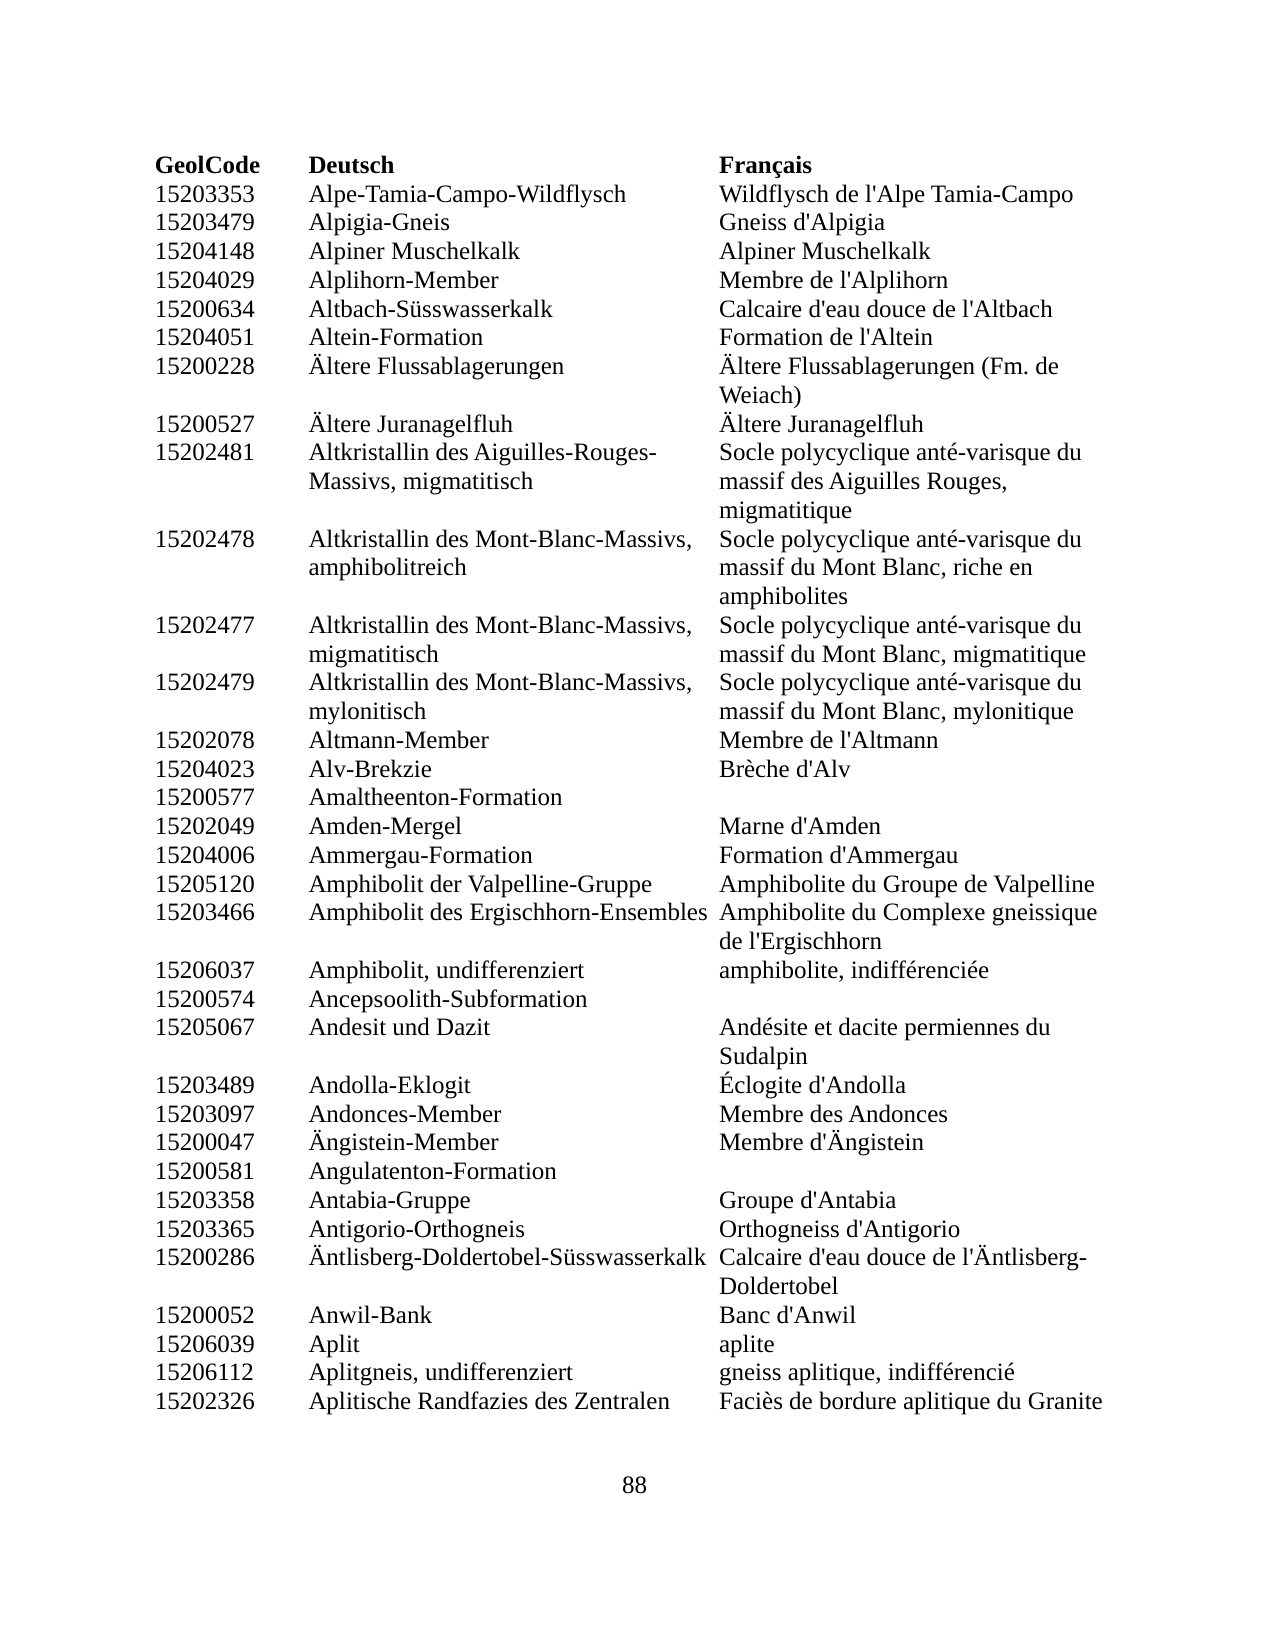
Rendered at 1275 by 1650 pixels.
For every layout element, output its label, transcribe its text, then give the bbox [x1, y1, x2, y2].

table_cell 15206039 [150, 1329, 304, 1357]
table_cell 15200286 [150, 1243, 304, 1300]
table_header Deutsch [304, 150, 714, 179]
table_cell 15202049 [150, 811, 304, 840]
table_cell Alplihorn-Member [304, 265, 714, 294]
table_cell 15206112 [150, 1358, 304, 1386]
table_cell Altkristallin des Mont-Blanc-Massivs, mylonitisch [304, 668, 714, 725]
table_cell aplite [714, 1329, 1125, 1357]
table_header GeolCode [150, 150, 304, 179]
table_cell 15204006 [150, 840, 304, 869]
table_cell Amphibolite du Complexe gneissique de l'Ergischhorn [714, 898, 1125, 955]
table_cell 15203358 [150, 1185, 304, 1214]
table_cell Altmann-Member [304, 725, 714, 754]
table_cell 15203479 [150, 208, 304, 236]
table_cell 15200527 [150, 409, 304, 437]
table_cell Ältere Flussablagerungen (Fm. de Weiach) [714, 351, 1125, 409]
table_cell Faciès de bordure aplitique du Granite [714, 1386, 1125, 1415]
table_cell Socle polycyclique anté-varisque du massif du Mont Blanc, riche en amphibolites [714, 524, 1125, 610]
table_cell Membre de l'Alplihorn [714, 265, 1125, 294]
table_cell Calcaire d'eau douce de l'Altbach [714, 294, 1125, 322]
table_cell Banc d'Anwil [714, 1300, 1125, 1329]
table_cell Ältere Juranagelfluh [304, 409, 714, 437]
table_cell 15204051 [150, 323, 304, 351]
table_cell Éclogite d'Andolla [714, 1070, 1125, 1099]
table_cell 15203353 [150, 179, 304, 207]
table_cell Andésite et dacite permiennes du Sudalpin [714, 1013, 1125, 1070]
table_cell 15204148 [150, 236, 304, 265]
table_cell Altkristallin des Mont-Blanc-Massivs, amphibolitreich [304, 524, 714, 610]
table_cell Angulatenton-Formation [304, 1156, 714, 1185]
table_cell Altkristallin des Aiguilles-Rouges-Massivs, migmatitisch [304, 438, 714, 524]
table_cell amphibolite, indifférenciée [714, 955, 1125, 984]
table_cell Aplit [304, 1329, 714, 1357]
table_cell 15203489 [150, 1070, 304, 1099]
table_cell Membre de l'Altmann [714, 725, 1125, 754]
table_cell 15205067 [150, 1013, 304, 1070]
table_cell 15206037 [150, 955, 304, 984]
table_cell Ancepsoolith-Subformation [304, 984, 714, 1012]
table_cell Wildflysch de l'Alpe Tamia-Campo [714, 179, 1125, 207]
table_cell Aplitgneis, undifferenziert [304, 1358, 714, 1386]
table_cell Formation d'Ammergau [714, 840, 1125, 869]
table_cell Formation de l'Altein [714, 323, 1125, 351]
table_cell gneiss aplitique, indifférencié [714, 1358, 1125, 1386]
table_cell Andonces-Member [304, 1099, 714, 1127]
table_cell Membre d'Ängistein [714, 1128, 1125, 1156]
table_cell [714, 1156, 1125, 1185]
table_cell 15200581 [150, 1156, 304, 1185]
table_cell Äntlisberg-Doldertobel-Süsswasserkalk [304, 1243, 714, 1300]
table_cell Ältere Flussablagerungen [304, 351, 714, 409]
table_cell [714, 984, 1125, 1012]
table_cell 15203097 [150, 1099, 304, 1127]
table_cell Amphibolit des Ergischhorn-Ensembles [304, 898, 714, 955]
table_cell Orthogneiss d'Antigorio [714, 1214, 1125, 1242]
table_cell Anwil-Bank [304, 1300, 714, 1329]
table_header Français [714, 150, 1125, 179]
table_cell Marne d'Amden [714, 811, 1125, 840]
table_cell 15203466 [150, 898, 304, 955]
table_cell Amphibolit, undifferenziert [304, 955, 714, 984]
table_cell 15200634 [150, 294, 304, 322]
table_cell Amaltheenton-Formation [304, 783, 714, 811]
table_cell Alv-Brekzie [304, 754, 714, 782]
table_cell Altkristallin des Mont-Blanc-Massivs, migmatitisch [304, 610, 714, 667]
table_cell Aplitische Randfazies des Zentralen [304, 1386, 714, 1415]
table_cell 15202326 [150, 1386, 304, 1415]
table_cell 15202078 [150, 725, 304, 754]
table_cell Amphibolit der Valpelline-Gruppe [304, 869, 714, 897]
table_cell Brèche d'Alv [714, 754, 1125, 782]
table_cell 15202478 [150, 524, 304, 610]
table_cell Socle polycyclique anté-varisque du massif du Mont Blanc, migmatitique [714, 610, 1125, 667]
table_cell Ängistein-Member [304, 1128, 714, 1156]
table_cell Altbach-Süsswasserkalk [304, 294, 714, 322]
table_cell Alpe-Tamia-Campo-Wildflysch [304, 179, 714, 207]
table_cell Socle polycyclique anté-varisque du massif du Mont Blanc, mylonitique [714, 668, 1125, 725]
table_cell 15205120 [150, 869, 304, 897]
table_cell 15200047 [150, 1128, 304, 1156]
table_cell Andesit und Dazit [304, 1013, 714, 1070]
table_cell Gneiss d'Alpigia [714, 208, 1125, 236]
table_cell Groupe d'Antabia [714, 1185, 1125, 1214]
table_cell Calcaire d'eau douce de l'Äntlisberg-Doldertobel [714, 1243, 1125, 1300]
table_cell Ältere Juranagelfluh [714, 409, 1125, 437]
table_cell Alpiner Muschelkalk [304, 236, 714, 265]
table_cell 15204029 [150, 265, 304, 294]
table_cell Altein-Formation [304, 323, 714, 351]
table_cell 15204023 [150, 754, 304, 782]
table_cell Andolla-Eklogit [304, 1070, 714, 1099]
table_cell 15202477 [150, 610, 304, 667]
table_cell Antigorio-Orthogneis [304, 1214, 714, 1242]
table_cell 15203365 [150, 1214, 304, 1242]
table_cell Socle polycyclique anté-varisque du massif des Aiguilles Rouges, migmatitique [714, 438, 1125, 524]
table_cell Ammergau-Formation [304, 840, 714, 869]
table_cell Antabia-Gruppe [304, 1185, 714, 1214]
table_cell 15200228 [150, 351, 304, 409]
table_cell Amden-Mergel [304, 811, 714, 840]
table_cell 15200574 [150, 984, 304, 1012]
table_cell [714, 783, 1125, 811]
table_cell 15200052 [150, 1300, 304, 1329]
table_cell 15202479 [150, 668, 304, 725]
table_cell Alpiner Muschelkalk [714, 236, 1125, 265]
table_cell 15200577 [150, 783, 304, 811]
table_cell 15202481 [150, 438, 304, 524]
table_cell Amphibolite du Groupe de Valpelline [714, 869, 1125, 897]
table_cell Membre des Andonces [714, 1099, 1125, 1127]
table_cell Alpigia-Gneis [304, 208, 714, 236]
